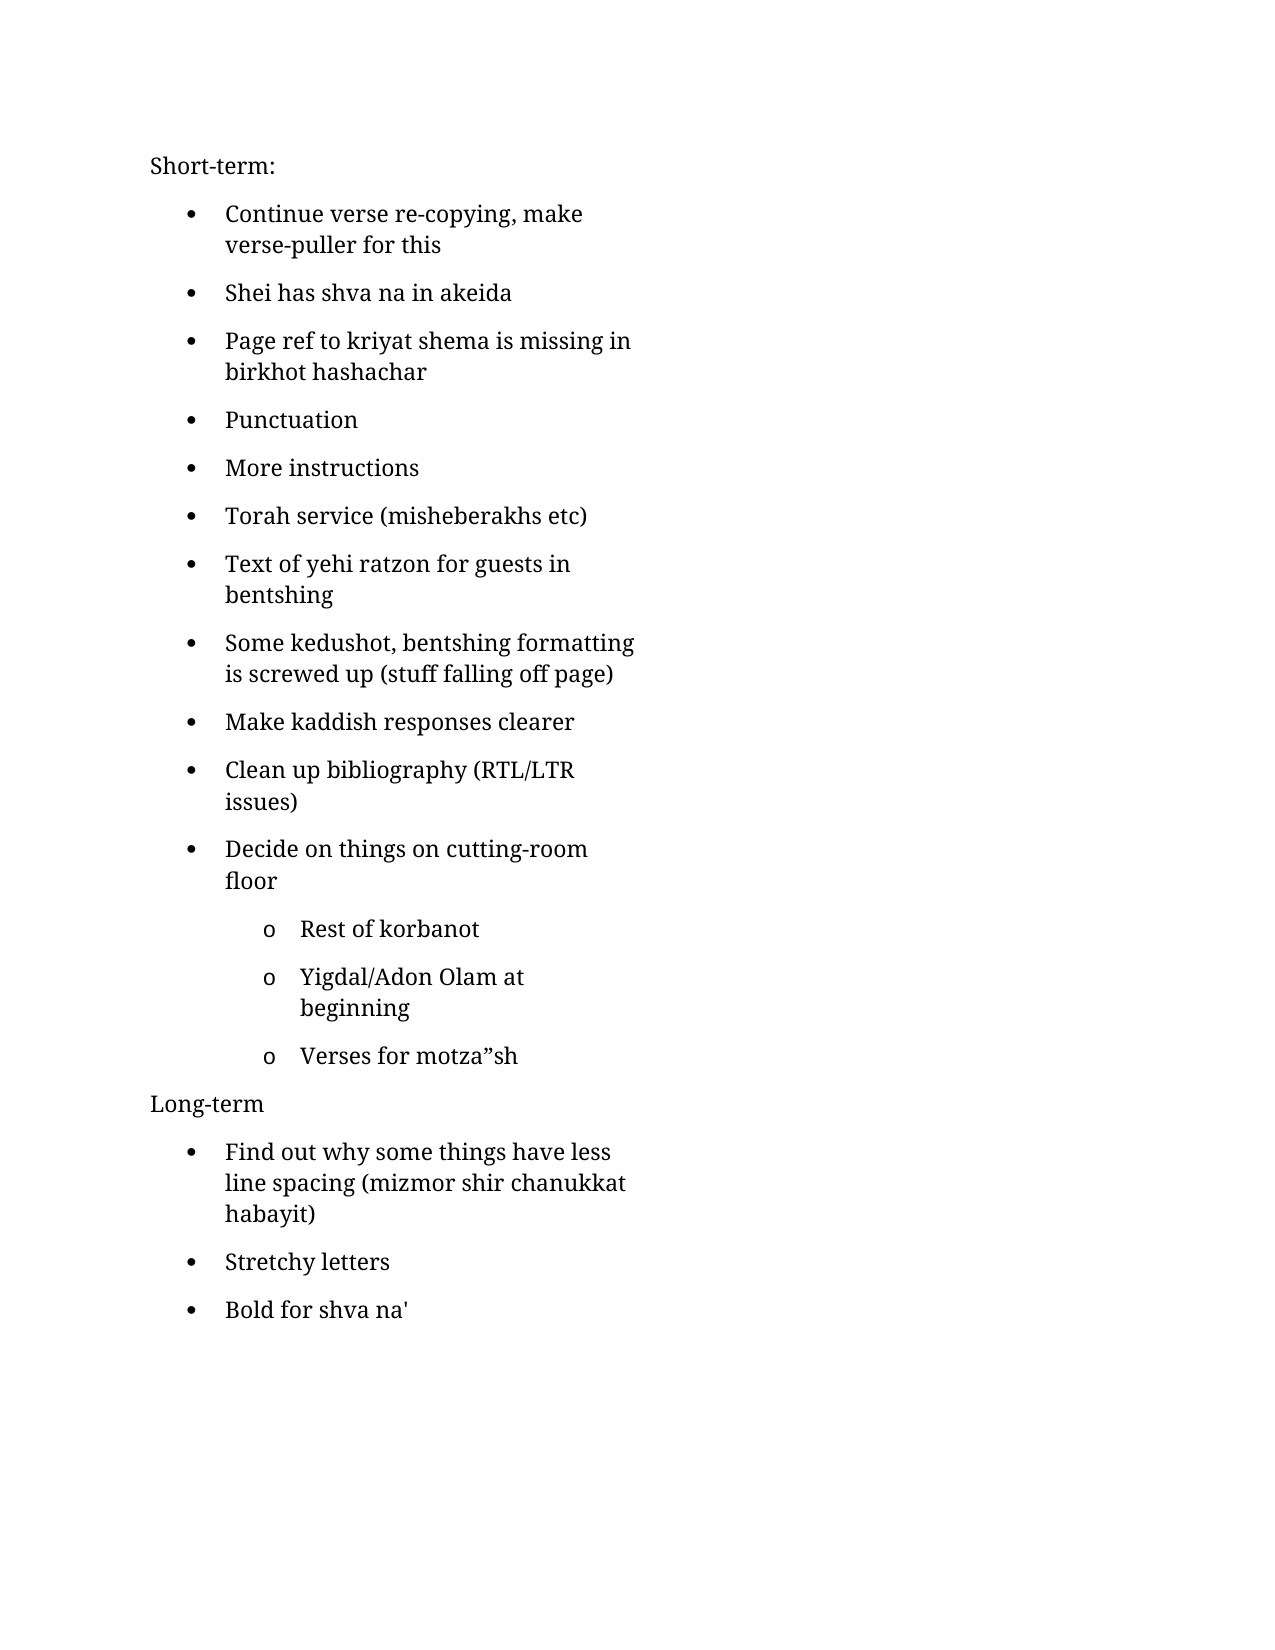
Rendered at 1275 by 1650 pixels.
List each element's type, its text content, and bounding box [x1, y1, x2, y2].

list Yigdal/Adon Olam at beginning [262, 961, 637, 1023]
list Torah service (misheberakhs etc) [187, 500, 637, 531]
list More instructions [187, 452, 637, 483]
list Continue verse re-copying, make verse-puller for this [187, 198, 637, 260]
list Stretchy letters [187, 1246, 637, 1277]
list Find out why some things have less line spacing (mizmor shir chanukkat habayit) [187, 1136, 637, 1229]
list Rest of korbanot [262, 912, 637, 944]
text Short-term: [150, 150, 637, 181]
list Punctuation [187, 404, 637, 435]
list Some kedushot, bentshing formatting is screwed up (stuff falling off page) [187, 627, 637, 689]
list Long-term [150, 1088, 637, 1119]
list Verses for motza”sh [262, 1040, 637, 1071]
list Page ref to kriyat shema is missing in birkhot hashachar [187, 325, 637, 387]
list Make kaddish responses clearer [187, 706, 637, 737]
list Shei has shva na in akeida [187, 277, 637, 308]
list Clean up bibliography (RTL/LTR issues) [187, 754, 637, 817]
list Bold for shva na' [187, 1294, 637, 1325]
list Decide on things on cutting-room floor [187, 833, 637, 896]
list Text of yehi ratzon for guests in bentshing [187, 548, 637, 610]
